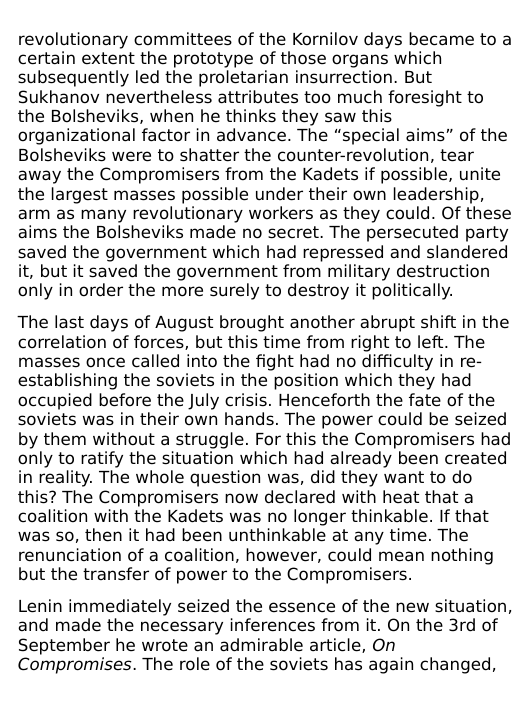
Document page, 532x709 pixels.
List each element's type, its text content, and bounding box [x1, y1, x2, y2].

text The last days of August brought another abrupt shift in the correlation of forces, but this time from right to left. The masses once called into the fight had no difficulty in re-establishing the soviets in the position which they had occupied before the July crisis. Henceforth the fate of the soviets was in their own hands. The power could be seized by them without a struggle. For this the Compromisers had only to ratify the situation which had already been created in reality. The whole question was, did they want to do this? The Compromisers now declared with heat that a coalition with the Kadets was no longer thinkable. If that was so, then it had been unthinkable at any time. The renunciation of a coalition, however, could mean nothing but the transfer of power to the Compromisers. [18, 313, 514, 584]
text revolutionary committees of the Kornilov days became to a certain extent the prototype of those organs which subsequently led the proletarian insurrection. But Sukhanov nevertheless attributes too much foresight to the Bolsheviks, when he thinks they saw this organizational factor in advance. The “special aims” of the Bolsheviks were to shatter the counter-revolution, tear away the Compromisers from the Kadets if possible, unite the largest masses possible under their own leadership, arm as many revolutionary workers as they could. Of these aims the Bolsheviks made no secret. The persecuted party saved the government which had repressed and slandered it, but it saved the government from military destruction only in order the more surely to destroy it politically. [18, 29, 514, 301]
text Lenin immediately seized the essence of the new situation, and made the necessary inferences from it. On the 3rd of September he wrote an admirable article, On Compromises. The role of the soviets has again changed, [18, 597, 514, 674]
